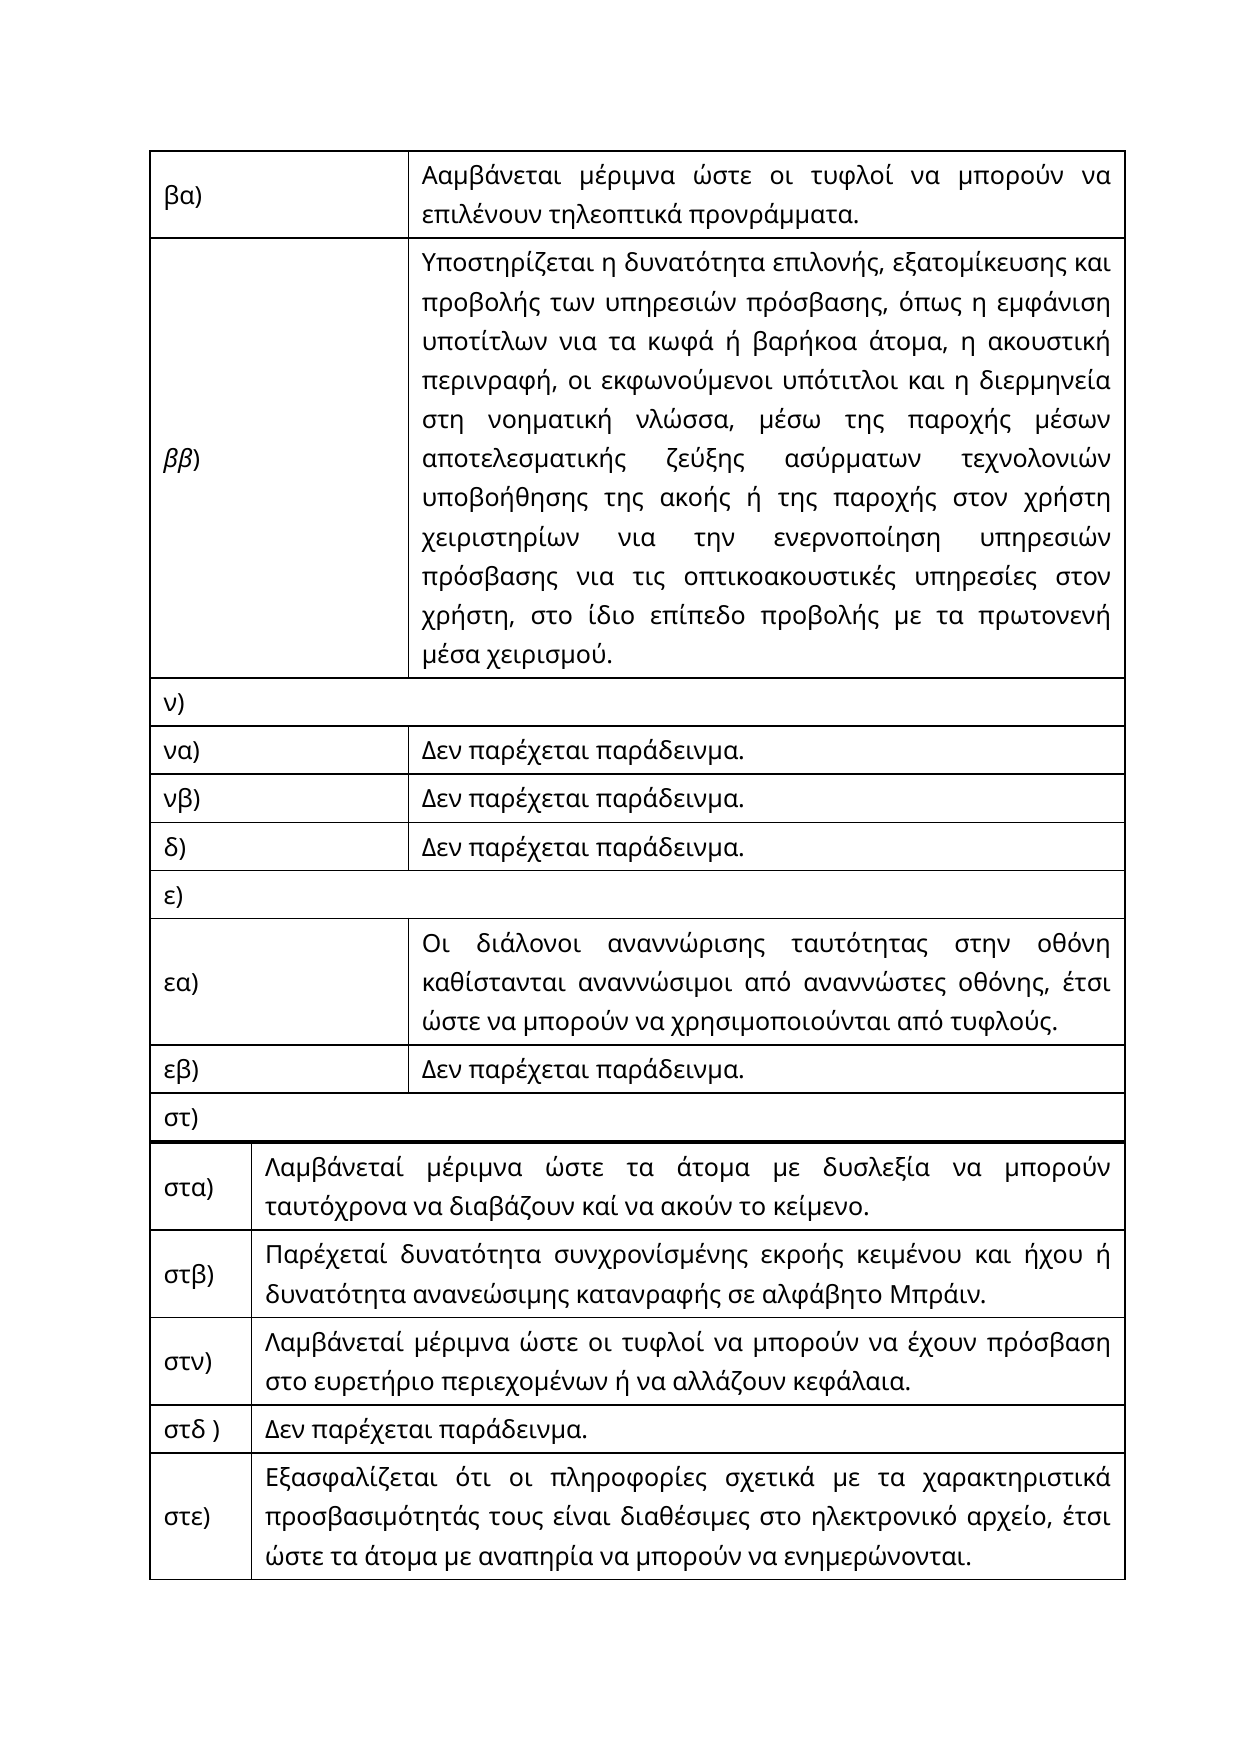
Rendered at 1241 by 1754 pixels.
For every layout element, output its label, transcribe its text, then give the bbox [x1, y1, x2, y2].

table_cell εβ) [151, 1046, 408, 1092]
table_cell Ααμβάνεται μέριμνα ώστε οι τυφλοί να μπορούν να επιλένουν τηλεοπτικά προνράμματα. [409, 152, 1124, 237]
table_cell να) [151, 727, 408, 773]
table_cell δ) [151, 823, 408, 869]
table_cell ε) [151, 871, 1124, 918]
table_cell στν) [151, 1318, 251, 1404]
table_cell στβ) [151, 1231, 251, 1317]
table_cell στε) [151, 1454, 251, 1578]
table_cell στδ ) [151, 1406, 251, 1452]
table_cell Δεν παρέχεται παράδεινμα. [409, 727, 1124, 773]
table_header στα) [151, 1144, 251, 1229]
table_cell νβ) [151, 775, 408, 821]
table_cell βα) [151, 152, 408, 237]
table_cell Δεν παρέχεται παράδεινμα. [252, 1406, 1124, 1452]
table_cell Δεν παρέχεται παράδεινμα. [409, 823, 1124, 869]
table_cell εα) [151, 919, 408, 1044]
table_cell Παρέχεταί δυνατότητα συνχρονίσμένης εκροής κειμένου και ήχου ή δυνατότητα ανανεώσιμης κατανραφής σε αλφάβητο Μπράιν. [252, 1231, 1124, 1317]
table_cell ν) [151, 679, 1124, 725]
table_cell Λαμβάνεταί μέριμνα ώστε οι τυφλοί να μπορούν να έχουν πρόσβαση στο ευρετήριο περιεχομένων ή να αλλάζουν κεφάλαια. [252, 1318, 1124, 1404]
table_cell Εξασφαλίζεται ότι οι πληροφορίες σχετικά με τα χαρακτηριστικά προσβασιμότητάς τους είναι διαθέσιμες στο ηλεκτρονικό αρχείο, έτσι ώστε τα άτομα με αναπηρία να μπορούν να ενημερώνονται. [252, 1454, 1124, 1578]
table_cell Δεν παρέχεται παράδεινμα. [409, 775, 1124, 821]
table_cell Υποστηρίζεται η δυνατότητα επιλονής, εξατομίκευσης και προβολής των υπηρεσιών πρόσβασης, όπως η εμφάνιση υποτίτλων νια τα κωφά ή βαρήκοα άτομα, η ακουστική περινραφή, οι εκφωνούμενοι υπότιτλοι και η διερμηνεία στη νοηματική νλώσσα, μέσω της παροχής μέσων αποτελεσματικής ζεύξης ασύρματων τεχνολονιών υποβοήθησης της ακοής ή της παροχής στον χρήστη χειριστηρίων νια την ενερνοποίηση υπηρεσιών πρόσβασης νια τις οπτικοακουστικές υπηρεσίες στον χρήστη, στο ίδιο επίπεδο προβολής με τα πρωτονενή μέσα χειρισμού. [409, 239, 1124, 677]
table_cell Οι διάλονοι αναννώρισης ταυτότητας στην οθόνη καθίστανται αναννώσιμοι από αναννώστες οθόνης, έτσι ώστε να μπορούν να χρησιμοποιούνται από τυφλούς. [409, 919, 1124, 1044]
table_cell Δεν παρέχεται παράδεινμα. [409, 1046, 1124, 1092]
table_header Λαμβάνεταί μέριμνα ώστε τα άτομα με δυσλεξία να μπορούν ταυτόχρονα να διαβάζουν καί να ακούν το κείμενο. [252, 1144, 1124, 1229]
table_cell στ) [151, 1094, 1124, 1140]
table_cell ββ) [151, 239, 408, 677]
